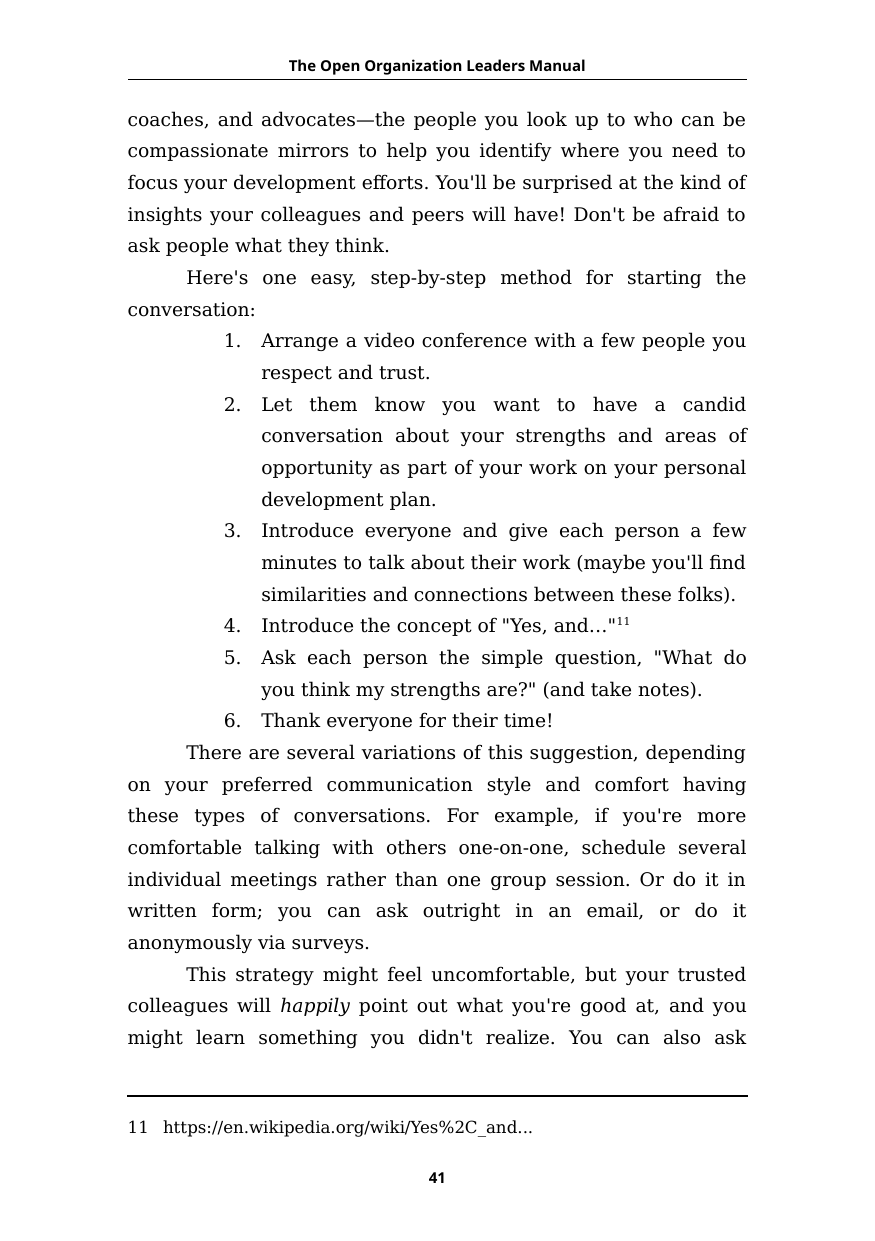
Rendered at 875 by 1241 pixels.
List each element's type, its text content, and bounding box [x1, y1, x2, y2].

text coaches, and advocates—the people you look up to who can be compassionate mirrors to help you identify where you need to focus your development efforts. You'll be surprised at the kind of insights your colleagues and peers will have! Don't be afraid to ask people what they think. [127, 109, 747, 257]
list Introduce everyone and give each person a few minutes to talk about their work (maybe you'll find similarities and connections between these folks). [223, 520, 747, 606]
list Arrange a video conference with a few people you respect and trust. [223, 330, 747, 384]
list Thank everyone for their time! [223, 710, 747, 732]
text This strategy might feel uncomfortable, but your trusted colleagues will happily point out what you're good at, and you might learn something you didn't realize. You can also ask [127, 964, 747, 1049]
text Here's one easy, step-by-step method for starting the conversation: [127, 267, 747, 321]
text There are several variations of this suggestion, depending on your preferred communication style and comfort having these types of conversations. For example, if you're more comfortable talking with others one-on-one, schedule several individual meetings rather than one group session. Or do it in written form; you can ask outright in an email, or do it anonymously via surveys. [127, 742, 747, 954]
list Let them know you want to have a candid conversation about your strengths and areas of opportunity as part of your work on your personal development plan. [223, 394, 747, 511]
list Introduce the concept of "Yes, and…" [223, 615, 747, 637]
list https://en.wikipedia.org/wiki/Yes%2C_and... [127, 1118, 747, 1138]
list Ask each person the simple question, "What do you think my strengths are?" (and take notes). [223, 647, 747, 701]
